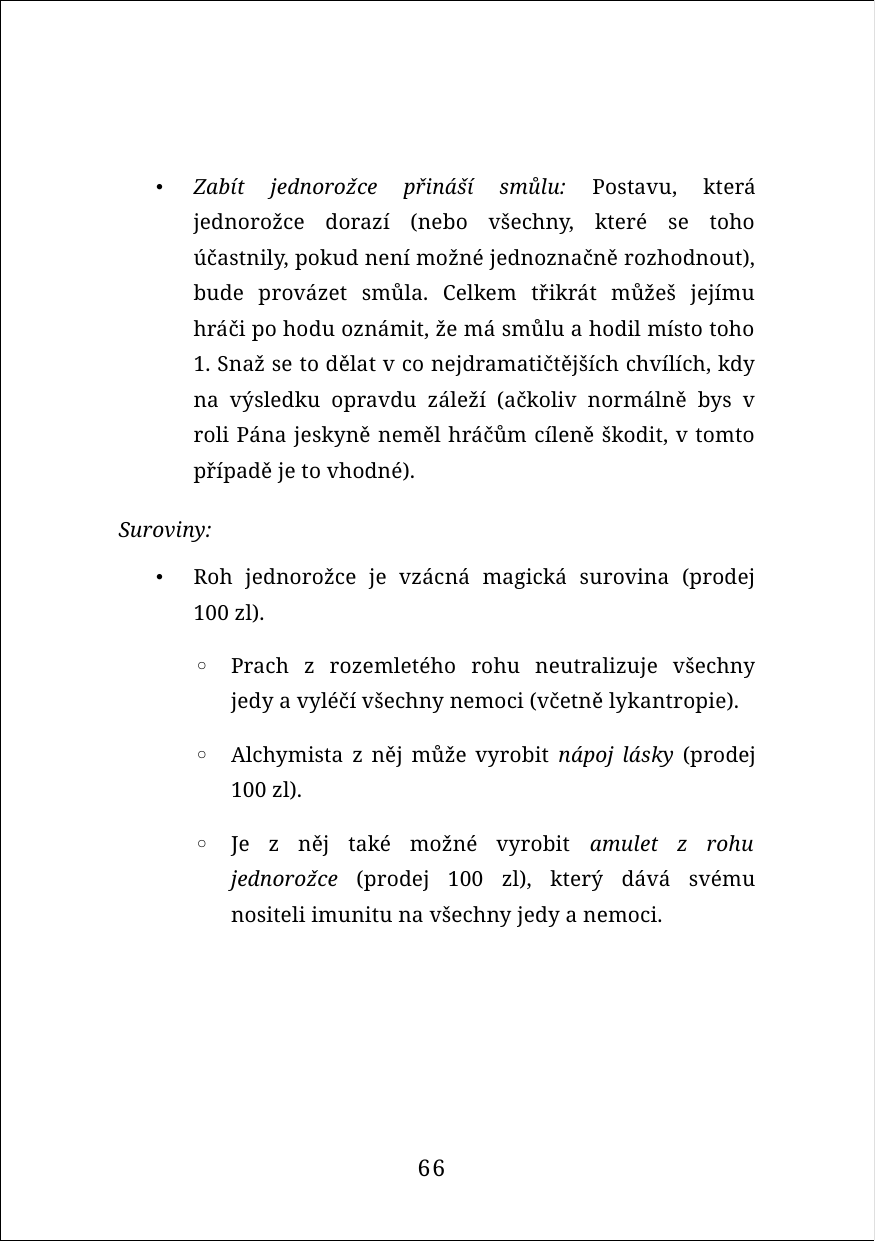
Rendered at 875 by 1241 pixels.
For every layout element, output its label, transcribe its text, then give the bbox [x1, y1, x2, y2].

list Roh jednorožce je vzácná magická surovina (prodej 100 zl). [156, 562, 756, 626]
list Prach z rozemletého rohu neutralizuje všechny jedy a vyléčí všechny nemoci (včetně lykantropie). [193, 651, 756, 715]
list Alchymista z něj může vyrobit nápoj lásky (prodej 100 zl). [193, 740, 756, 804]
list Zabít jednorožce přináší smůlu: Postavu, která jednorožce dorazí (nebo všechny, které se toho účastnily, pokud není možné jednoznačně rozhodnout), bude provázet smůla. Celkem třikrát můžeš jejímu hráči po hodu oznámit, že má smůlu a hodil místo toho 1. Snaž se to dělat v co nejdramatičtějších chvílích, kdy na výsledku opravdu záleží (ačkoliv normálně bys v roli Pána jeskyně neměl hráčům cíleně škodit, v tomto případě je to vhodné). [156, 172, 756, 484]
text Suroviny: [118, 515, 756, 543]
list Je z něj také možné vyrobit amulet z rohu jednorožce (prodej 100 zl), který dává svému nositeli imunitu na všechny jedy a nemoci. [193, 829, 756, 928]
